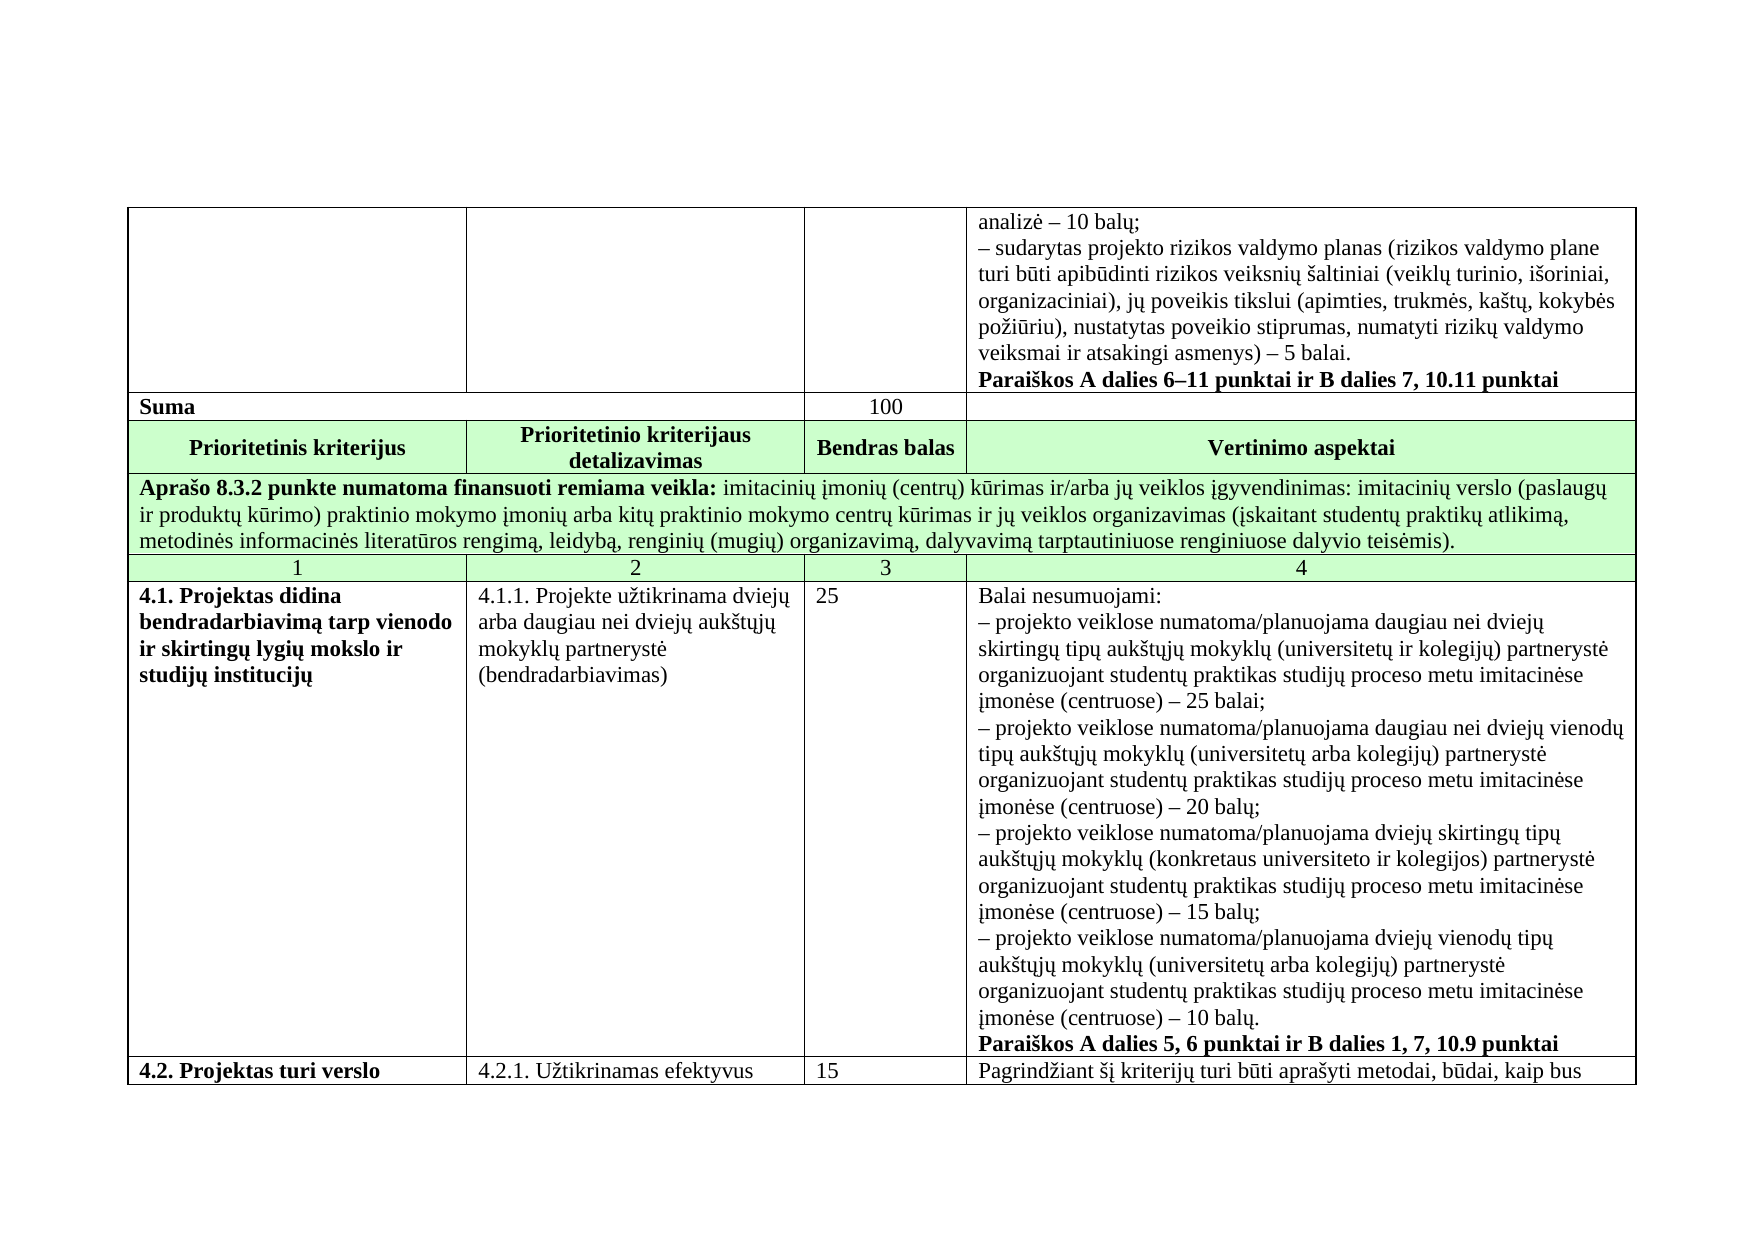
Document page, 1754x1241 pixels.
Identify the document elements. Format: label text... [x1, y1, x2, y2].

table_cell 2 [467, 555, 804, 581]
table_cell 1 [129, 555, 466, 581]
table_cell [467, 208, 804, 392]
table_cell 15 [805, 1057, 966, 1084]
table_cell 25 [805, 582, 966, 1056]
table_cell [129, 208, 466, 392]
table_cell 100 [805, 393, 966, 419]
table_cell 4 [967, 555, 1635, 581]
table_cell [805, 208, 966, 392]
table_cell [967, 393, 1635, 419]
table_cell Pagrindžiant šį kriterijų turi būti aprašyti metodai, būdai, kaip bus [967, 1057, 1635, 1084]
table_cell 4.2.1. Užtikrinamas efektyvus [467, 1057, 804, 1084]
table_cell Aprašo 8.3.2 punkte numatoma finansuoti remiama veikla: imitacinių įmonių (centrų) kūrimas ir/arba jų veiklos įgyvendinimas: imitacinių verslo (paslaugų ir produktų kūrimo) praktinio mokymo įmonių arba kitų praktinio mokymo centrų kūrimas ir jų veiklos organizavimas (įskaitant studentų praktikų atlikimą, metodinės informacinės literatūros rengimą, leidybą, renginių (mugių) organizavimą, dalyvavimą tarptautiniuose renginiuose dalyvio teisėmis). [129, 474, 1635, 553]
table_cell 4.2. Projektas turi verslo [129, 1057, 466, 1084]
table_cell 3 [805, 555, 966, 581]
table_cell Balai nesumuojami: – projekto veiklose numatoma/planuojama daugiau nei dviejų skirtingų tipų aukštųjų mokyklų (universitetų ir kolegijų) partnerystė organizuojant studentų praktikas studijų proceso metu imitacinėse įmonėse (centruose) – 25 balai; – projekto veiklose numatoma/planuojama daugiau nei dviejų vienodų tipų aukštųjų mokyklų (universitetų arba kolegijų) partnerystė organizuojant studentų praktikas studijų proceso metu imitacinėse įmonėse (centruose) – 20 balų; – projekto veiklose numatoma/planuojama dviejų skirtingų tipų aukštųjų mokyklų (konkretaus universiteto ir kolegijos) partnerystė organizuojant studentų praktikas studijų proceso metu imitacinėse įmonėse (centruose) – 15 balų; – projekto veiklose numatoma/planuojama dviejų vienodų tipų aukštųjų mokyklų (universitetų arba kolegijų) partnerystė organizuojant studentų praktikas studijų proceso metu imitacinėse įmonėse (centruose) – 10 balų. Paraiškos A dalies 5, 6 punktai ir B dalies 1, 7, 10.9 punktai [967, 582, 1635, 1056]
table_cell 4.1.1. Projekte užtikrinama dviejų arba daugiau nei dviejų aukštųjų mokyklų partnerystė (bendradarbiavimas) [467, 582, 804, 1056]
table_cell 4.1. Projektas didina bendradarbiavimą tarp vienodo ir skirtingų lygių mokslo ir studijų institucijų [129, 582, 466, 1056]
table_cell Vertinimo aspektai [967, 421, 1635, 473]
table_cell Prioritetinio kriterijaus detalizavimas [467, 421, 804, 473]
table_cell Bendras balas [805, 421, 966, 473]
table_cell Suma [129, 393, 804, 419]
table_cell analizė – 10 balų; – sudarytas projekto rizikos valdymo planas (rizikos valdymo plane turi būti apibūdinti rizikos veiksnių šaltiniai (veiklų turinio, išoriniai, organizaciniai), jų poveikis tikslui (apimties, trukmės, kaštų, kokybės požiūriu), nustatytas poveikio stiprumas, numatyti rizikų valdymo veiksmai ir atsakingi asmenys) – 5 balai. Paraiškos A dalies 6–11 punktai ir B dalies 7, 10.11 punktai [967, 208, 1635, 392]
table_cell Prioritetinis kriterijus [129, 421, 466, 473]
